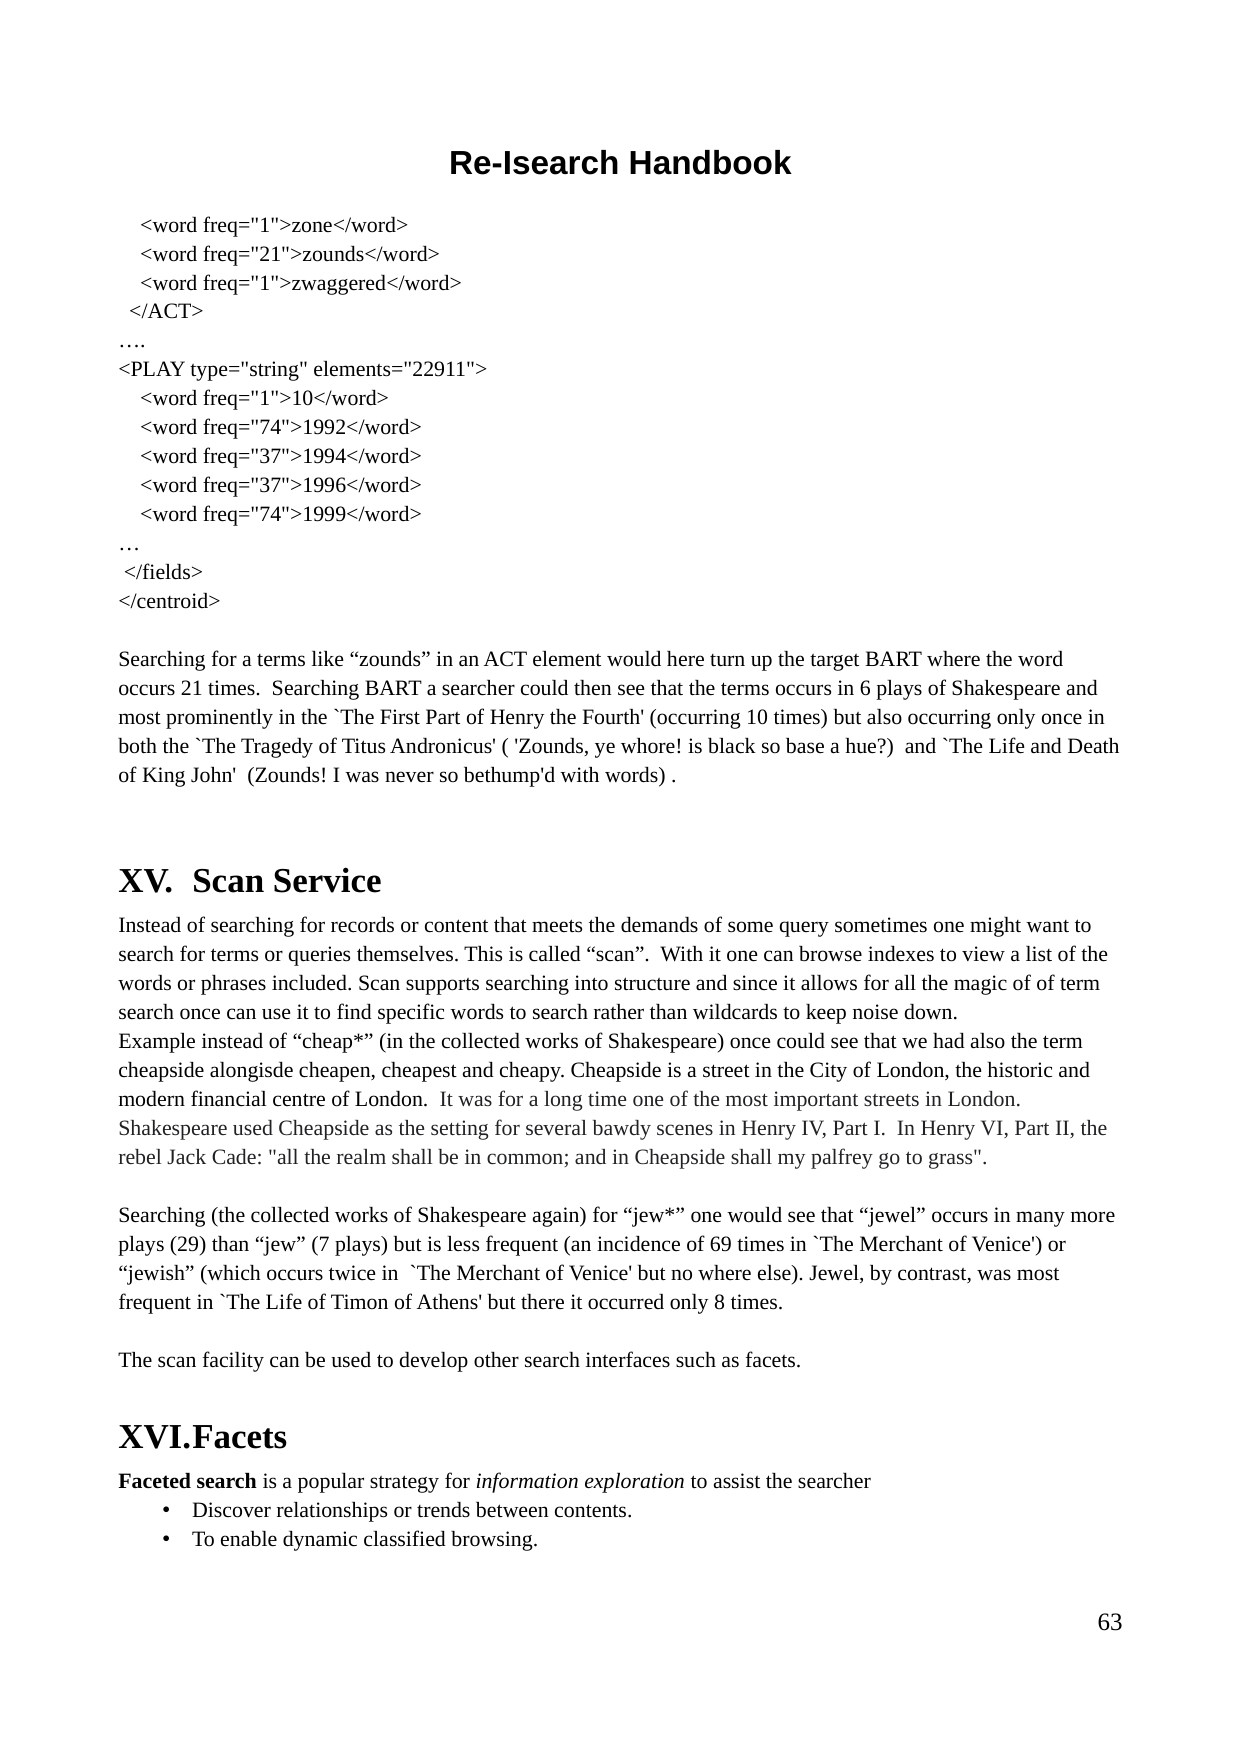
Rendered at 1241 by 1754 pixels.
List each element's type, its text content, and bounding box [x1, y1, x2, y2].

text </ACT> [118, 298, 1122, 324]
text <word freq="74">1992</word> [118, 414, 1122, 439]
text Faceted search is a popular strategy for information exploration to assist the searcher [118, 1468, 1122, 1494]
text <word freq="21">zounds</word> [118, 241, 1122, 266]
text Searching (the collected works of Shakespeare again) for “jew*” one would see that “jewel” occurs in many more plays (29) than “jew” (7 plays) but is less frequent (an incidence of 69 times in `The Merchant of Venice') or “jewish” (which occurs twice in `The Merchant of Venice' but no where else). Jewel, by contrast, was most frequent in `The Life of Timon of Athens' but there it occurred only 8 times. [118, 1202, 1122, 1314]
list To enable dynamic classified browsing. [162, 1526, 1122, 1552]
list Discover relationships or trends between contents. [162, 1497, 1122, 1523]
text <word freq="1">zone</word> [118, 212, 1122, 237]
text Example instead of “cheap*” (in the collected works of Shakespeare) once could see that we had also the term cheapside alongisde cheapen, cheapest and cheapy. Cheapside is a street in the City of London, the historic and modern financial centre of London. It was for a long time one of the most important streets in London. Shakespeare used Cheapside as the setting for several bawdy scenes in Henry IV, Part I. In Henry VI, Part II, the rebel Jack Cade: "all the realm shall be in common; and in Cheapside shall my palfrey go to grass". [118, 1028, 1122, 1169]
text </fields> [118, 559, 1122, 584]
text </centroid> [118, 588, 1122, 613]
subtitle Scan Service [118, 860, 1122, 900]
text …. [118, 327, 1122, 353]
text <word freq="74">1999</word> [118, 501, 1122, 526]
text Instead of searching for records or content that meets the demands of some query sometimes one might want to search for terms or queries themselves. This is called “scan”. With it one can browse indexes to view a list of the words or phrases included. Scan supports searching into structure and since it allows for all the magic of of term search once can use it to find specific words to search rather than wildcards to keep noise down. [118, 912, 1122, 1024]
subtitle Facets [118, 1416, 1122, 1456]
text Searching for a terms like “zounds” in an ACT element would here turn up the target BART where the word occurs 21 times. Searching BART a searcher could then see that the terms occurs in 6 plays of Shakespeare and most prominently in the `The First Part of Henry the Fourth' (occurring 10 times) but also occurring only once in both the `The Tragedy of Titus Andronicus' ( 'Zounds, ye whore! is black so base a hue?) and `The Life and Death of King John' (Zounds! I was never so bethump'd with words) . [118, 646, 1122, 787]
text The scan facility can be used to develop other search interfaces such as facets. [118, 1347, 1122, 1372]
text … [118, 530, 1122, 555]
text <word freq="1">10</word> [118, 385, 1122, 411]
text <word freq="37">1996</word> [118, 472, 1122, 497]
text <PLAY type="string" elements="22911"> [118, 356, 1122, 382]
text <word freq="1">zwaggered</word> [118, 269, 1122, 295]
text <word freq="37">1994</word> [118, 443, 1122, 468]
